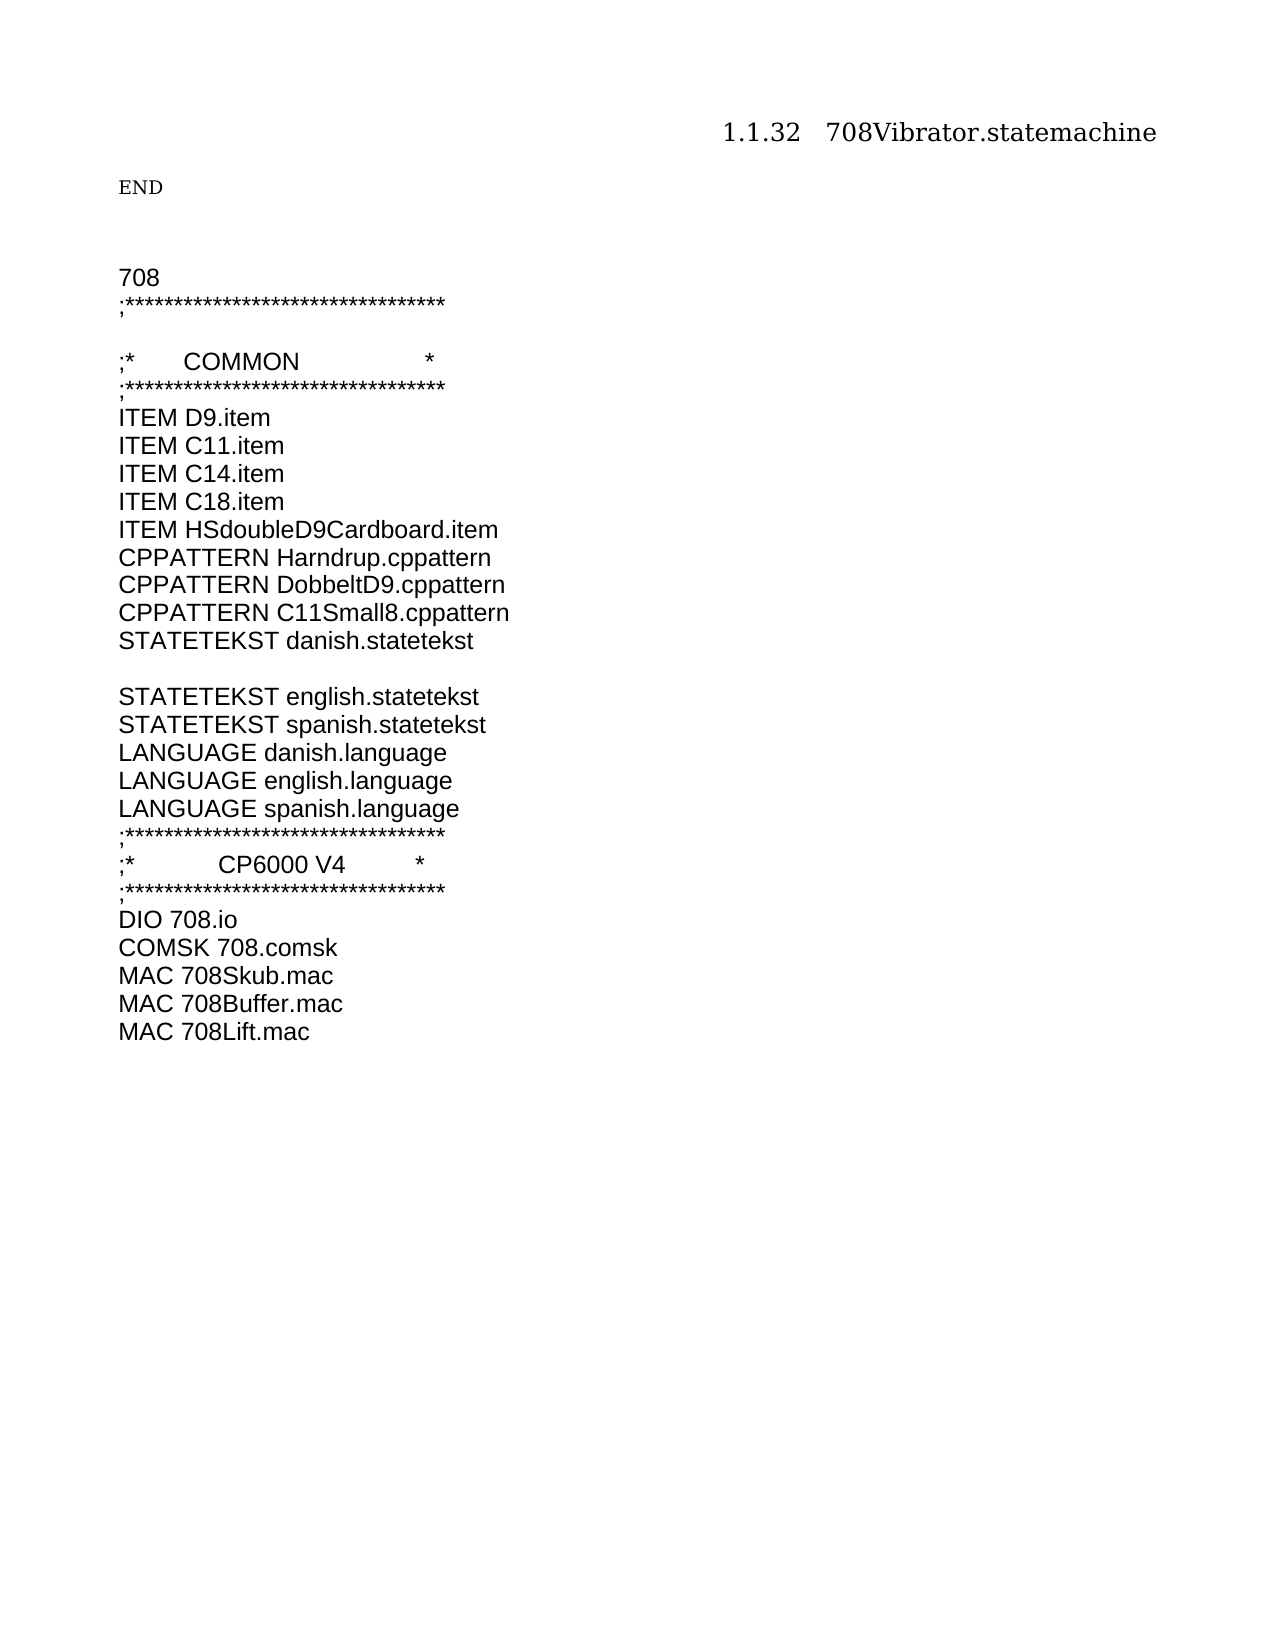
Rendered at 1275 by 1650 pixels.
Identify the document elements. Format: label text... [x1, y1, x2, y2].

text ;* CP6000 V4 * [118, 851, 1157, 878]
text STATETEKST english.statetekst [118, 683, 1157, 711]
text LANGUAGE english.language [118, 767, 1157, 795]
text ;********************************* [118, 292, 1157, 320]
text ITEM C14.item [118, 460, 1157, 488]
text ITEM C18.item [118, 488, 1157, 516]
text LANGUAGE spanish.language [118, 795, 1157, 823]
text MAC 708Buffer.mac [118, 990, 1157, 1018]
text CPPATTERN DobbeltD9.cppattern [118, 571, 1157, 599]
text ITEM C11.item [118, 432, 1157, 460]
text LANGUAGE danish.language [118, 739, 1157, 767]
text 708 [118, 264, 1157, 292]
text ;********************************* [118, 376, 1157, 404]
text ;********************************* [118, 878, 1157, 906]
text DIO 708.io [118, 906, 1157, 934]
text END [118, 177, 1157, 199]
text STATETEKST spanish.statetekst [118, 711, 1157, 739]
text CPPATTERN Harndrup.cppattern [118, 543, 1157, 571]
text ITEM D9.item [118, 404, 1157, 432]
text STATETEKST danish.statetekst [118, 627, 1157, 655]
text MAC 708Skub.mac [118, 962, 1157, 990]
text ;********************************* [118, 823, 1157, 851]
text MAC 708Lift.mac [118, 1018, 1157, 1046]
text ;* COMMON * [118, 348, 1157, 376]
text CPPATTERN C11Small8.cppattern [118, 599, 1157, 627]
text COMSK 708.comsk [118, 934, 1157, 962]
text ITEM HSdoubleD9Cardboard.item [118, 516, 1157, 543]
